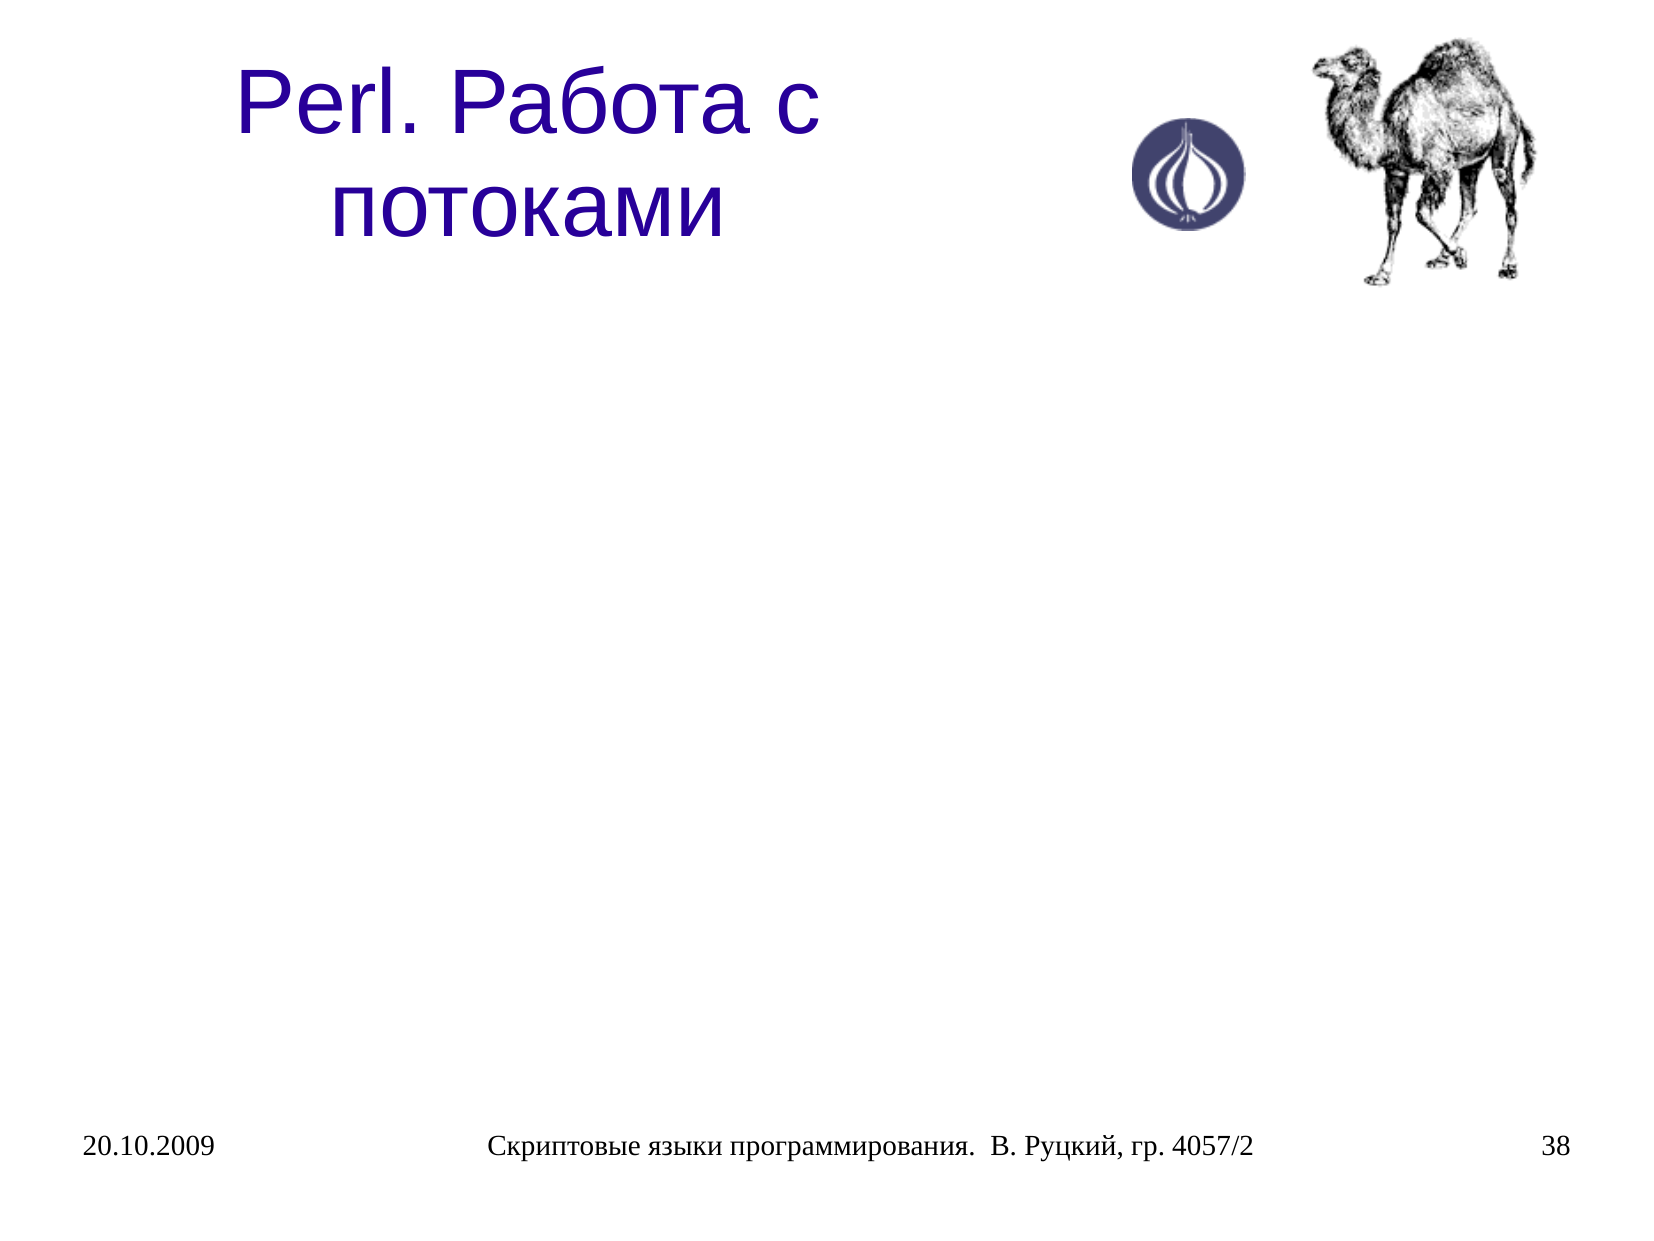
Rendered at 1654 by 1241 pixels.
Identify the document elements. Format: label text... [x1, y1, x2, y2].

title Perl. Работа с потоками [82, 49, 975, 257]
picture [1132, 118, 1246, 232]
picture [1299, 29, 1554, 293]
